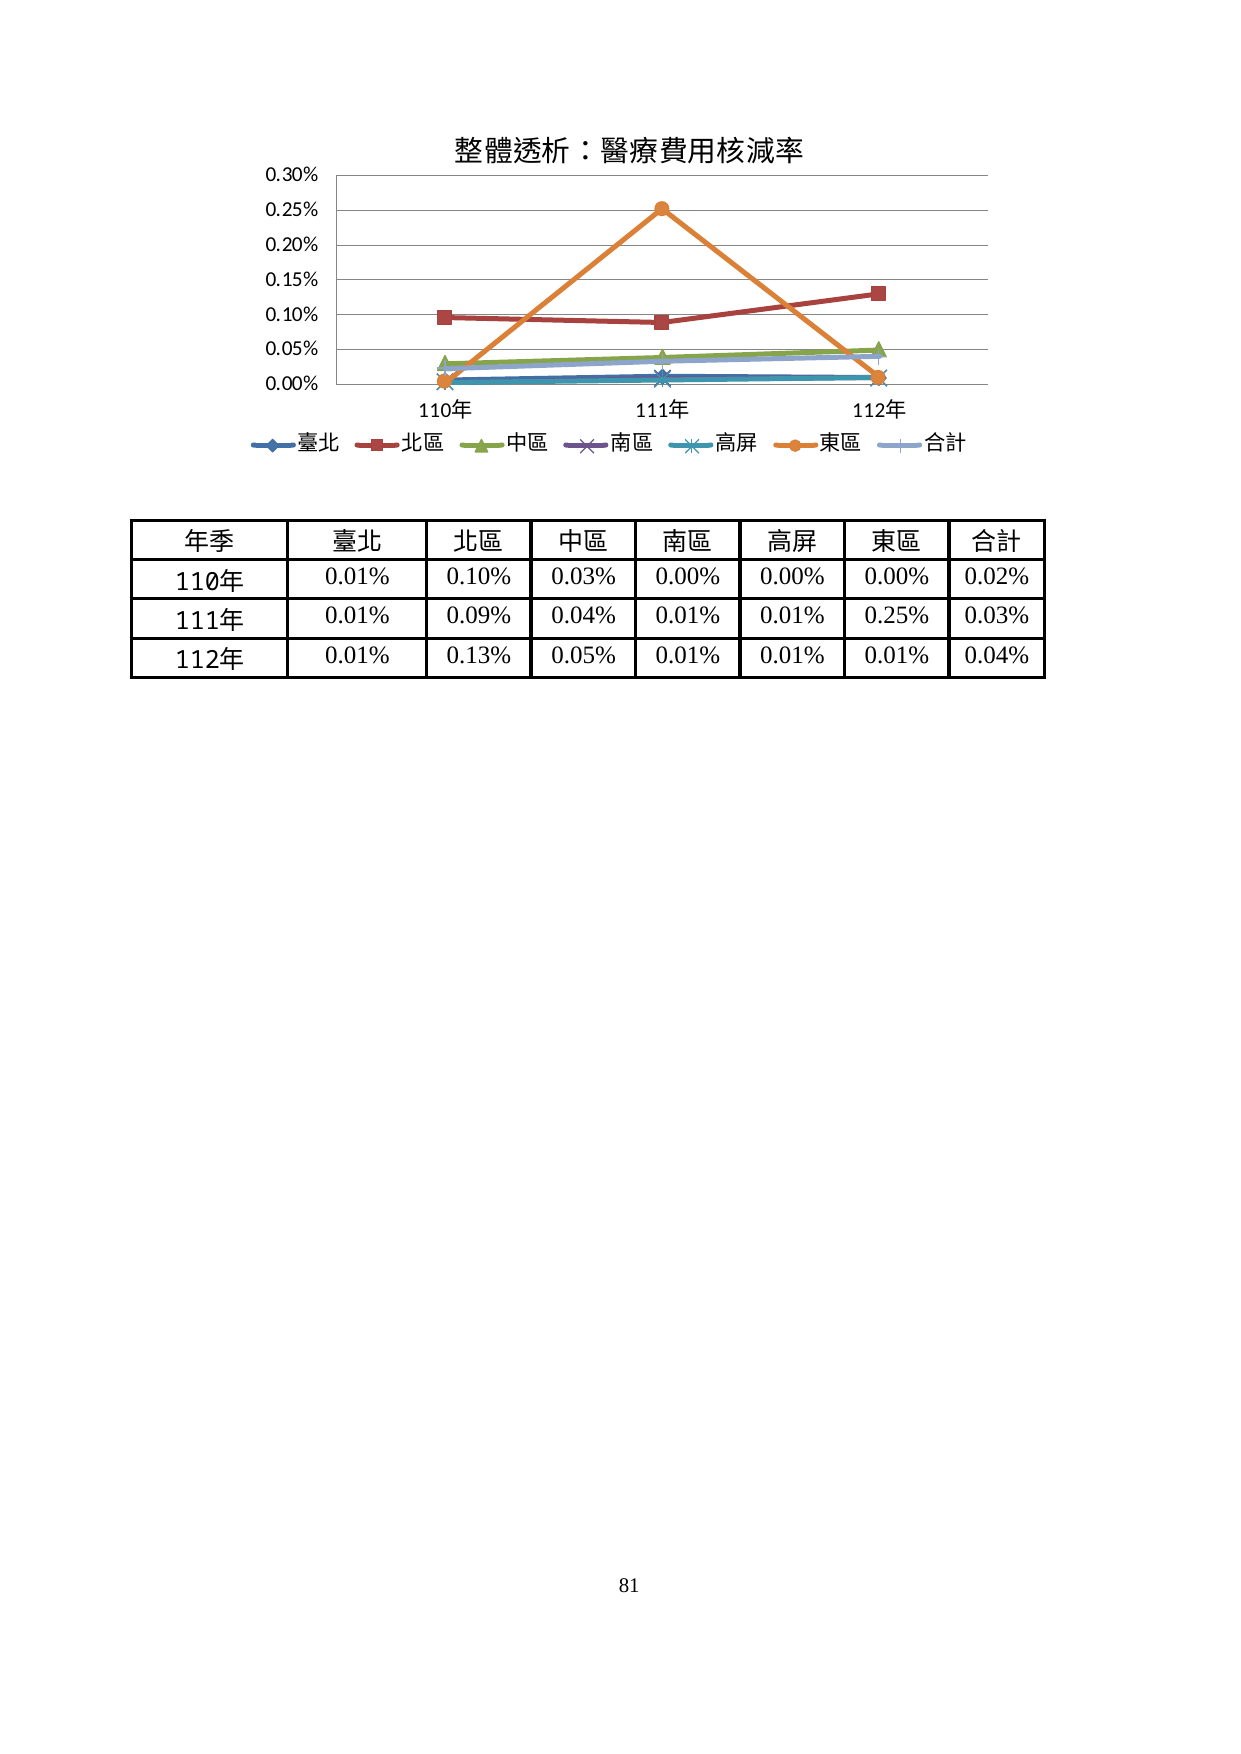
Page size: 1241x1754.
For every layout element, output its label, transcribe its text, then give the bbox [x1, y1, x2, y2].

table_cell 0.02% [951, 561, 1043, 597]
table_cell 0.25% [846, 600, 947, 637]
table_header 中區 [533, 522, 634, 558]
table_header 年季 [133, 522, 286, 558]
table_cell 0.01% [742, 600, 843, 637]
table_cell 0.03% [533, 561, 634, 597]
table_header 北區 [428, 522, 529, 558]
table_cell 0.01% [289, 640, 425, 676]
table_cell 111年 [133, 600, 286, 637]
table_cell 0.03% [951, 600, 1043, 637]
table_cell 0.01% [289, 600, 425, 637]
table_cell 0.13% [428, 640, 529, 676]
table_cell 110年 [133, 561, 286, 597]
table_cell 0.00% [637, 561, 738, 597]
table_cell 0.00% [742, 561, 843, 597]
table_cell 0.04% [533, 600, 634, 637]
table_header 高屏 [742, 522, 843, 558]
table_cell 0.01% [742, 640, 843, 676]
table_header 合計 [951, 522, 1043, 558]
table_cell 0.09% [428, 600, 529, 637]
table_header 南區 [637, 522, 738, 558]
table_cell 0.01% [846, 640, 947, 676]
table_cell 112年 [133, 640, 286, 676]
table_cell 0.01% [289, 561, 425, 597]
table_header 東區 [846, 522, 947, 558]
table_cell 0.04% [951, 640, 1043, 676]
table_cell 0.05% [533, 640, 634, 676]
table_header 臺北 [289, 522, 425, 558]
table_cell 0.10% [428, 561, 529, 597]
table_cell 0.00% [846, 561, 947, 597]
table_cell 0.01% [637, 640, 738, 676]
table_cell 0.01% [637, 600, 738, 637]
